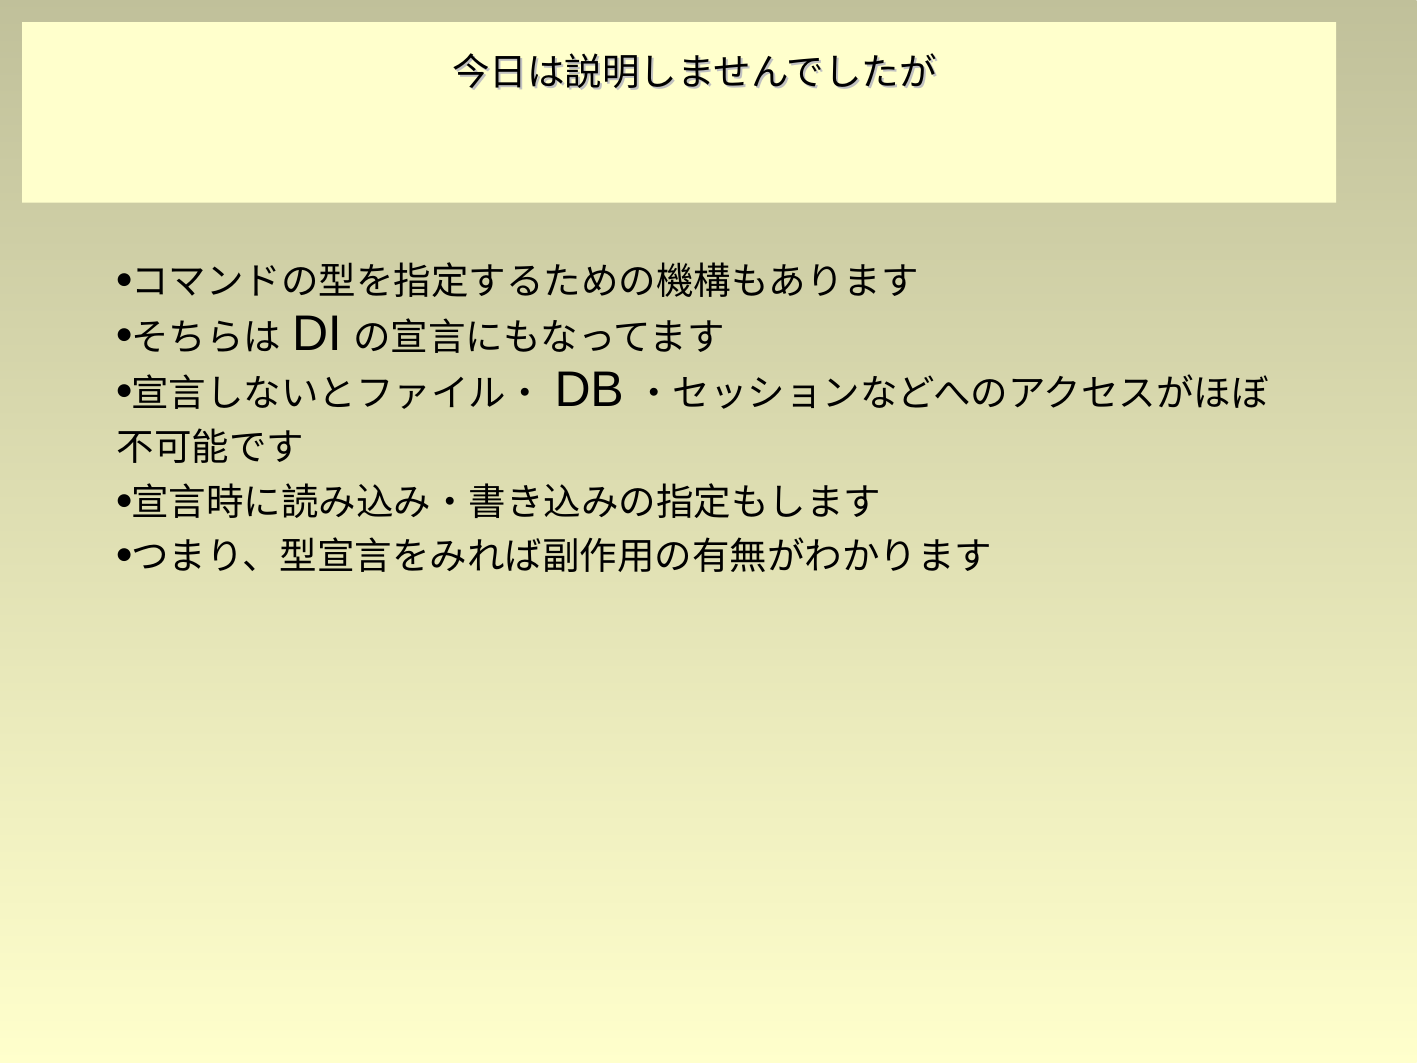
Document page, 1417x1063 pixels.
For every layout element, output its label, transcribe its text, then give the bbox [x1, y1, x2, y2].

text_box 今日は説明しませんでしたが [23, 35, 1366, 301]
text_box [22, 22, 1337, 203]
text_box コマンドの型を指定するための機構もあります そちらはDIの宣言にもなってます 宣言しないとファイル・DB・セッションなどへのアクセスがほぼ不可能です 宣言時に読み込み・書き込みの指定もします つまり、型宣言をみれば副作用の有無がわかります [102, 243, 1303, 1019]
